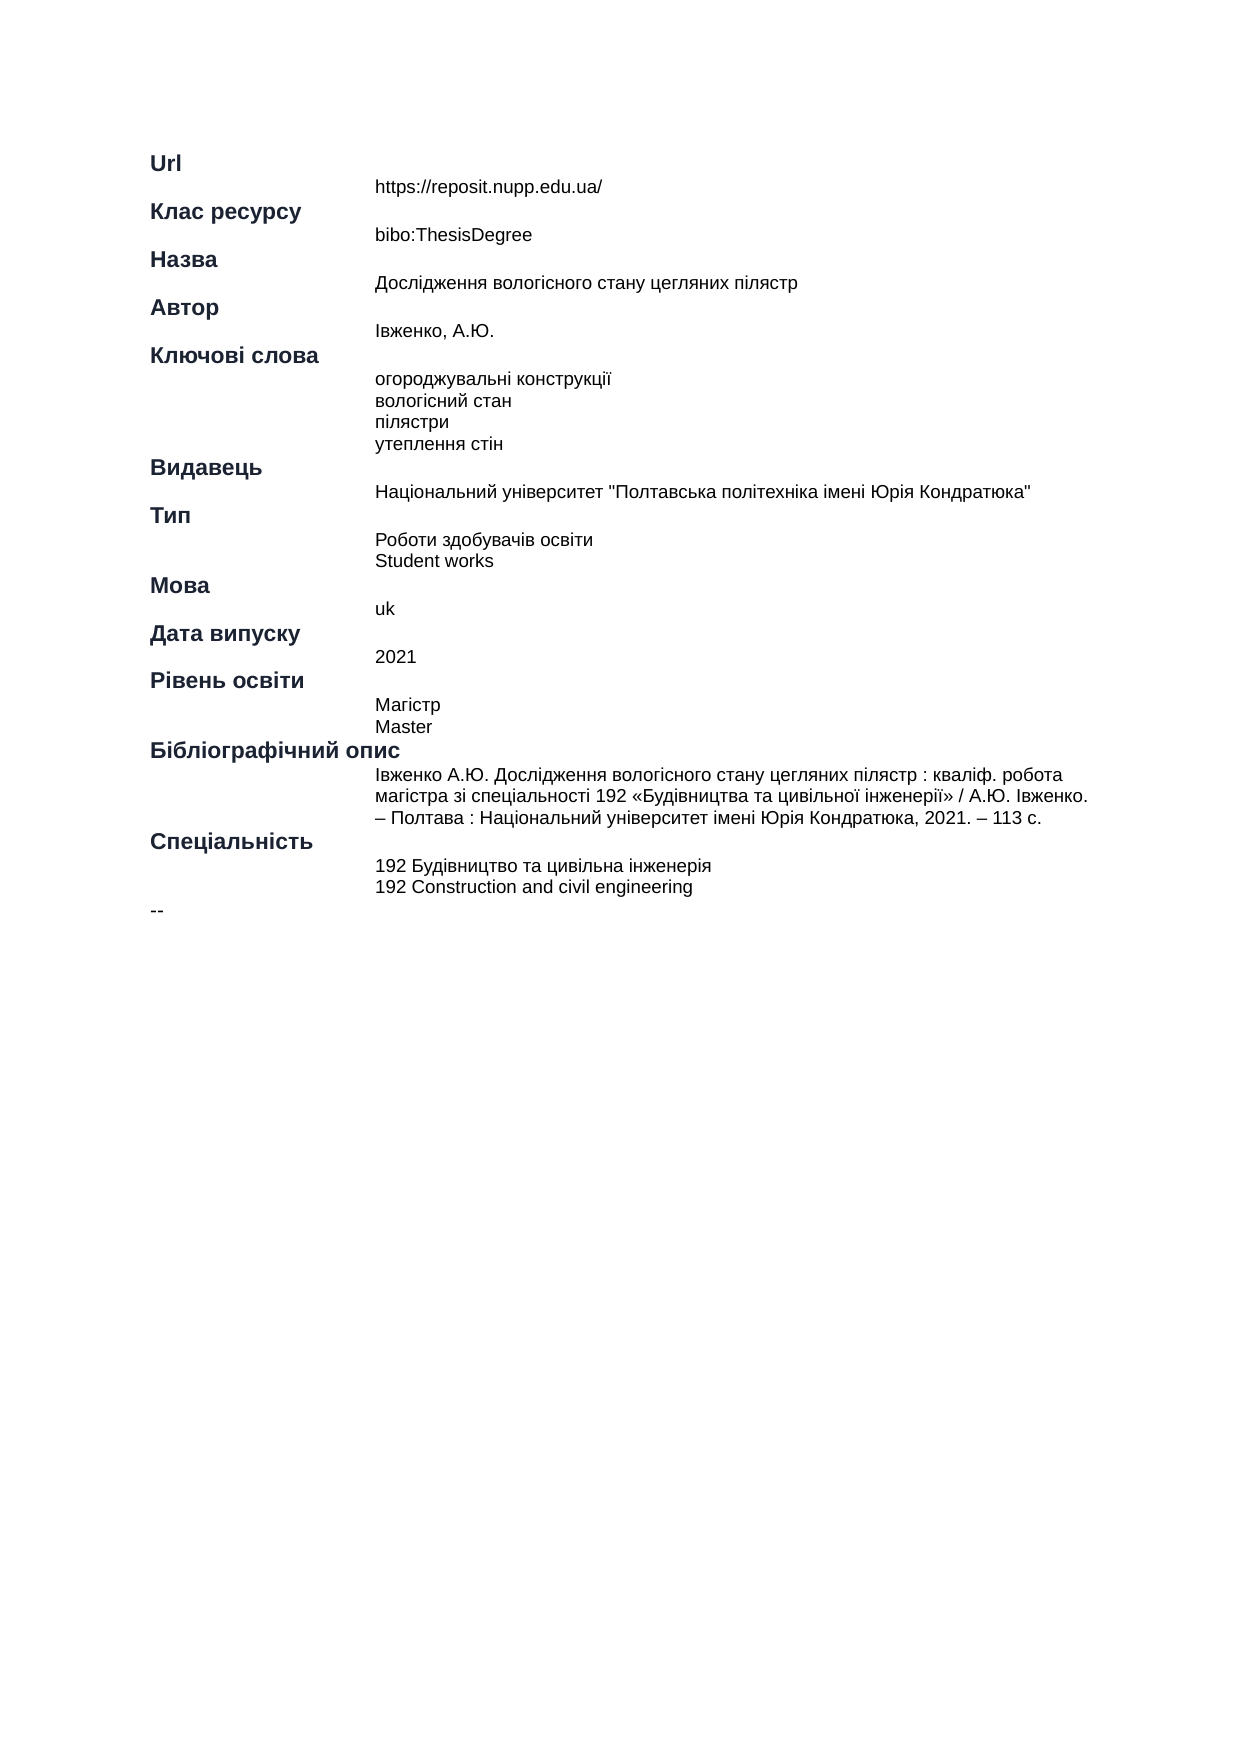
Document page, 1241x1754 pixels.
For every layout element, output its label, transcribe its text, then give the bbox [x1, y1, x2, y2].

text Видавець [150, 454, 1090, 481]
text uk [375, 598, 1090, 619]
text Url [150, 150, 1090, 176]
text огороджувальні конструкції [375, 368, 1090, 389]
text Спеціальність [150, 828, 1090, 854]
text Бібліографічний опис [150, 737, 1090, 763]
text Тип [150, 502, 1090, 528]
text 192 Будівництво та цивільна інженерія [375, 854, 1090, 876]
text Магістр [375, 694, 1090, 715]
text bibo:ThesisDegree [375, 224, 1090, 246]
text Дата випуску [150, 619, 1090, 646]
text Клас ресурсу [150, 198, 1090, 224]
text Ключові слова [150, 342, 1090, 368]
text пілястри [375, 411, 1090, 433]
text 192 Construction and civil engineering [375, 876, 1090, 897]
text вологісний стан [375, 389, 1090, 411]
text https://reposit.nupp.edu.ua/ [375, 176, 1090, 198]
text Національний університет "Полтавська політехніка імені Юрія Кондратюка" [375, 481, 1090, 502]
text Student works [375, 550, 1090, 572]
text Івженко А.Ю. Дослідження вологісного стану цегляних пілястр : кваліф. робота магістра зі спеціальності 192 «Будівництва та цивільної інженерії» / А.Ю. Івженко. – Полтава : Національний університет імені Юрія Кондратюка, 2021. – 113 с. [375, 763, 1090, 828]
text Назва [150, 246, 1090, 272]
text Мова [150, 572, 1090, 598]
text 2021 [375, 646, 1090, 667]
text Дослідження вологісного стану цегляних пілястр [375, 272, 1090, 294]
text утеплення стін [375, 433, 1090, 454]
text Master [375, 715, 1090, 737]
text Автор [150, 294, 1090, 320]
text Роботи здобувачів освіти [375, 528, 1090, 550]
text Івженко, А.Ю. [375, 320, 1090, 342]
text Рівень освіти [150, 667, 1090, 694]
text -- [150, 897, 1090, 921]
